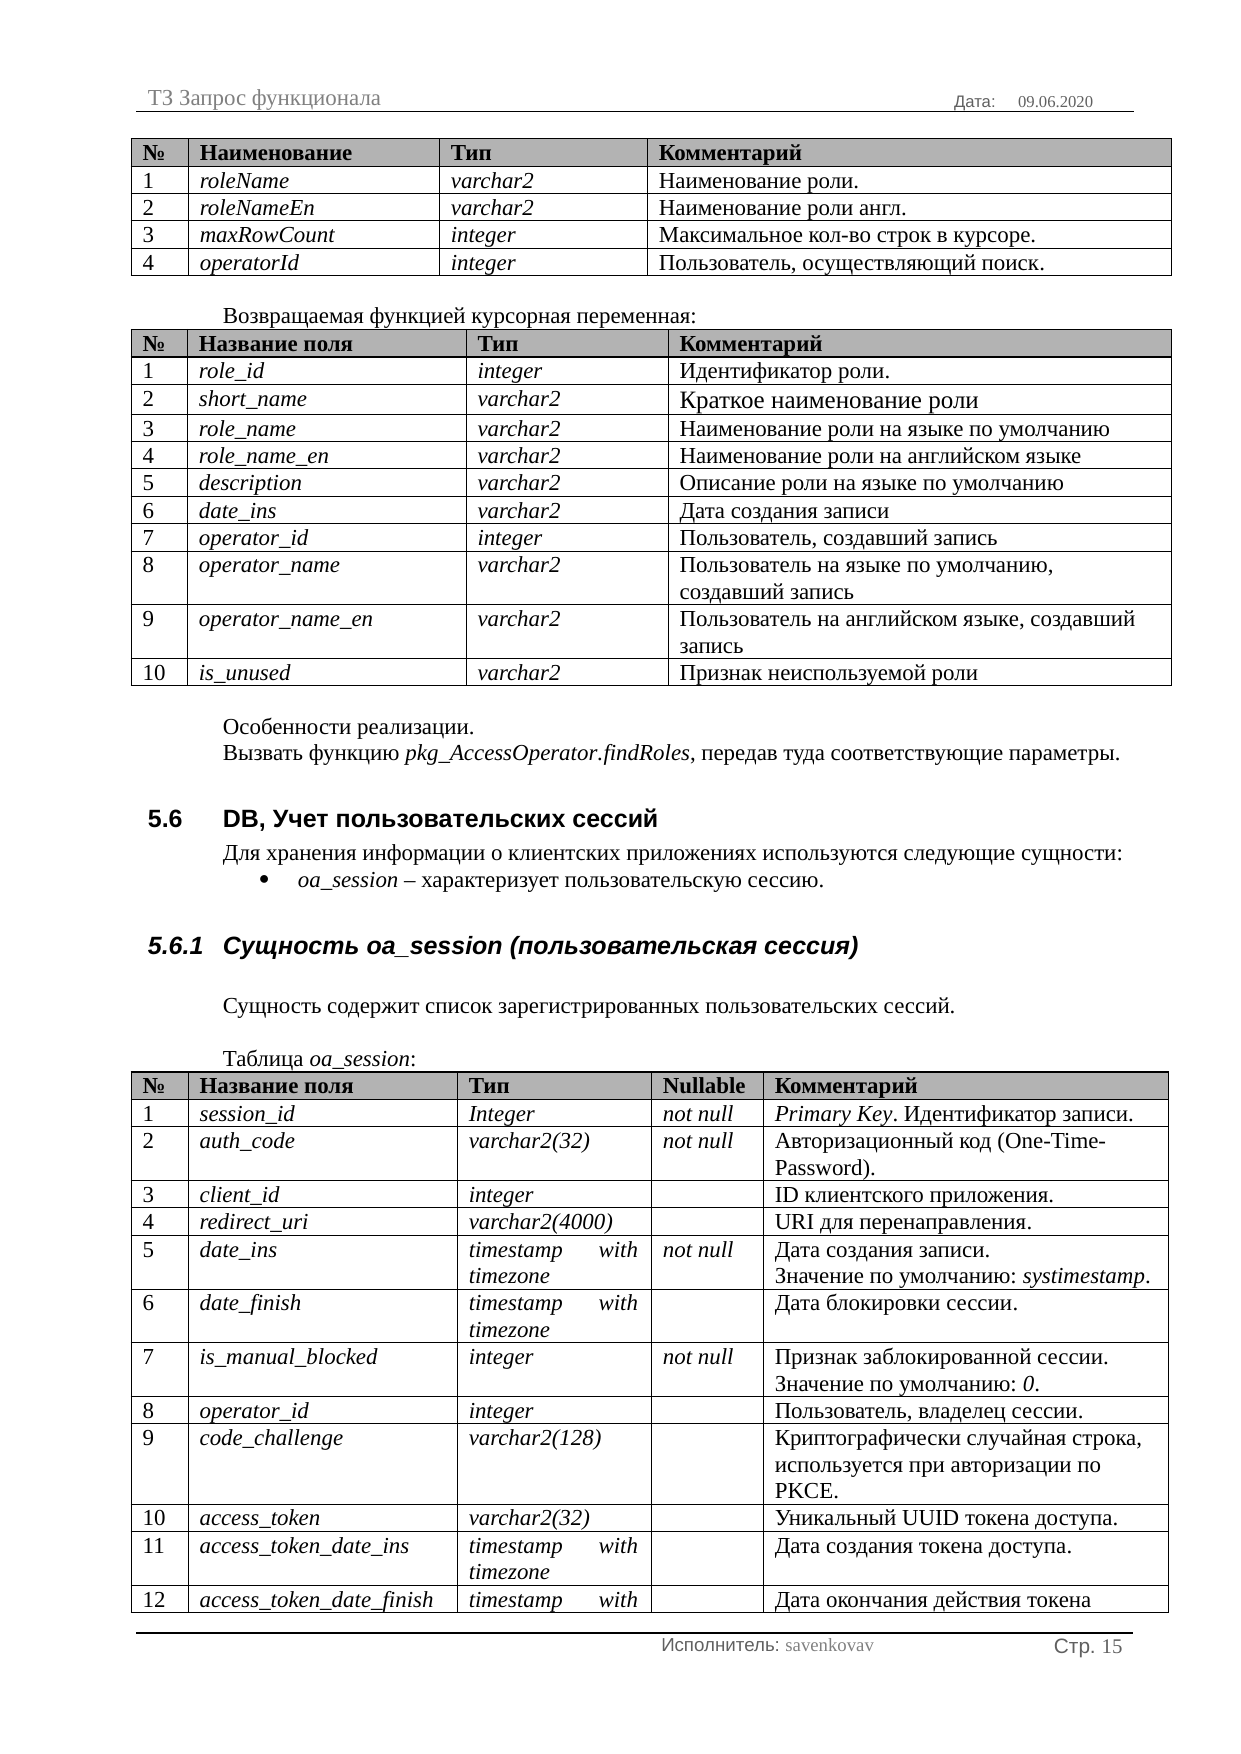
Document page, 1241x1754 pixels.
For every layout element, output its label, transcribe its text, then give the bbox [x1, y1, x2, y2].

table_cell timestamp with timezone [458, 1532, 651, 1584]
table_cell Дата создания записи [669, 497, 1171, 523]
table_cell Наименование роли. [648, 167, 1171, 193]
table_cell is_unused [188, 659, 466, 685]
list oa_session – характеризует пользовательскую сессию. [260, 866, 1152, 892]
table_cell Описание роли на языке по умолчанию [669, 469, 1171, 496]
table_cell Уникальный UUID токена доступа. [764, 1505, 1168, 1531]
table_cell redirect_uri [189, 1208, 457, 1235]
table_cell 11 [132, 1532, 188, 1584]
table_cell not null [652, 1236, 763, 1288]
table_cell varchar2(128) [458, 1424, 651, 1503]
table_cell is_manual_blocked [189, 1343, 457, 1396]
subtitle DB, Учет пользовательских сессий [148, 804, 1152, 833]
text Вызвать функцию pkg_AccessOperator.findRoles, передав туда соответствующие параметры. [223, 739, 1152, 766]
table_cell Дата окончания действия токена [764, 1586, 1168, 1612]
table_cell auth_code [189, 1127, 457, 1180]
table_cell timestamp with timezone [458, 1290, 651, 1342]
table_cell 6 [132, 1290, 188, 1342]
text Для хранения информации о клиентских приложениях используются следующие сущности: [223, 839, 1152, 866]
table_cell integer [440, 221, 647, 248]
table_cell 6 [132, 497, 187, 523]
table_cell varchar2(32) [458, 1505, 651, 1531]
table_cell operator_name_en [188, 605, 466, 658]
table_cell timestamp with [458, 1586, 651, 1612]
table_cell 5 [132, 1236, 188, 1288]
table_cell varchar2 [467, 385, 668, 413]
table_cell URI для перенаправления. [764, 1208, 1168, 1235]
table_cell code_challenge [189, 1424, 457, 1503]
table_cell [652, 1397, 763, 1423]
table_cell Пользователь, владелец сессии. [764, 1397, 1168, 1423]
table_cell Дата создания токена доступа. [764, 1532, 1168, 1584]
table_cell 4 [132, 442, 187, 468]
table_cell varchar2 [440, 167, 647, 193]
table_cell 2 [132, 1127, 188, 1180]
table_cell roleName [189, 167, 439, 193]
table_cell integer [467, 358, 668, 384]
table_cell [652, 1424, 763, 1503]
table_cell 9 [132, 605, 187, 658]
table_cell role_id [188, 358, 466, 384]
table_cell 1 [132, 1100, 188, 1126]
table_cell 5 [132, 469, 187, 496]
table_cell description [188, 469, 466, 496]
table_header Комментарий [648, 139, 1171, 166]
table_cell timestamp with timezone [458, 1236, 651, 1288]
table_cell not null [652, 1343, 763, 1396]
table_cell Максимальное кол-во строк в курсоре. [648, 221, 1171, 248]
table_cell varchar2 [467, 659, 668, 685]
table_cell [652, 1181, 763, 1207]
table_cell 2 [132, 194, 188, 220]
table_cell operator_name [188, 552, 466, 604]
table_cell maxRowCount [189, 221, 439, 248]
table_cell Наименование роли на языке по умолчанию [669, 415, 1171, 441]
text Особенности реализации. [223, 713, 1152, 739]
table_header Наименование [189, 139, 439, 166]
table_cell varchar2 [467, 415, 668, 441]
table_cell [652, 1290, 763, 1342]
table_cell date_ins [189, 1236, 457, 1288]
table_header Название поля [189, 1073, 457, 1099]
table_cell 3 [132, 1181, 188, 1207]
table_cell Integer [458, 1100, 651, 1126]
table_cell access_token_date_ins [189, 1532, 457, 1584]
table_cell Признак неиспользуемой роли [669, 659, 1171, 685]
table_cell 12 [132, 1586, 188, 1612]
subtitle Сущность oa_session (пользовательская сессия) [148, 931, 1152, 960]
table_cell 1 [132, 167, 188, 193]
table_cell Пользователь на английском языке, создавший запись [669, 605, 1171, 658]
table_cell 8 [132, 552, 187, 604]
table_cell varchar2 [467, 497, 668, 523]
table_cell 3 [132, 415, 187, 441]
table_header № [132, 139, 188, 166]
table_header Nullable [652, 1073, 763, 1099]
table_cell varchar2 [440, 194, 647, 220]
table_cell Наименование роли на английском языке [669, 442, 1171, 468]
table_cell not null [652, 1127, 763, 1180]
table_header № [132, 330, 187, 356]
table_cell [652, 1586, 763, 1612]
table_cell role_name_en [188, 442, 466, 468]
table_cell varchar2 [467, 552, 668, 604]
table_cell integer [458, 1343, 651, 1396]
table_header № [132, 1073, 188, 1099]
table_cell 2 [132, 385, 187, 413]
table_cell 3 [132, 221, 188, 248]
table_cell 9 [132, 1424, 188, 1503]
table_cell 7 [132, 1343, 188, 1396]
table_cell [652, 1208, 763, 1235]
table_header Тип [440, 139, 647, 166]
table_cell Дата блокировки сессии. [764, 1290, 1168, 1342]
table_cell 10 [132, 1505, 188, 1531]
table_cell date_finish [189, 1290, 457, 1342]
table_cell varchar2(4000) [458, 1208, 651, 1235]
text Сущность содержит список зарегистрированных пользовательских сессий. [223, 992, 1152, 1019]
table_cell session_id [189, 1100, 457, 1126]
table_cell access_token [189, 1505, 457, 1531]
table_cell 4 [132, 249, 188, 275]
table_header Комментарий [764, 1073, 1168, 1099]
table_header Комментарий [669, 330, 1171, 356]
table_cell operator_id [188, 524, 466, 551]
table_cell Авторизационный код (One-Time-Password). [764, 1127, 1168, 1180]
table_cell role_name [188, 415, 466, 441]
table_cell integer [458, 1181, 651, 1207]
table_cell Primary Key. Идентификатор записи. [764, 1100, 1168, 1126]
table_cell operatorId [189, 249, 439, 275]
table_cell Пользователь, осуществляющий поиск. [648, 249, 1171, 275]
table_cell Признак заблокированной сессии. Значение по умолчанию: 0. [764, 1343, 1168, 1396]
table_cell Идентификатор роли. [669, 358, 1171, 384]
table_cell varchar2(32) [458, 1127, 651, 1180]
table_cell Криптографически случайная строка, используется при авторизации по PKCE. [764, 1424, 1168, 1503]
table_cell short_name [188, 385, 466, 413]
table_cell 8 [132, 1397, 188, 1423]
table_cell [652, 1505, 763, 1531]
table_header Тип [458, 1073, 651, 1099]
table_cell integer [458, 1397, 651, 1423]
table_cell Пользователь, создавший запись [669, 524, 1171, 551]
table_cell 1 [132, 358, 187, 384]
table_cell client_id [189, 1181, 457, 1207]
table_cell Пользователь на языке по умолчанию, создавший запись [669, 552, 1171, 604]
table_cell ID клиентского приложения. [764, 1181, 1168, 1207]
table_cell roleNameEn [189, 194, 439, 220]
table_cell Наименование роли англ. [648, 194, 1171, 220]
table_cell Краткое наименование роли [669, 385, 1171, 413]
text Возвращаемая функцией курсорная переменная: [223, 303, 1152, 329]
table_cell 4 [132, 1208, 188, 1235]
table_cell date_ins [188, 497, 466, 523]
table_cell operator_id [189, 1397, 457, 1423]
table_cell [652, 1532, 763, 1584]
table_cell varchar2 [467, 442, 668, 468]
table_header Название поля [188, 330, 466, 356]
table_cell Дата создания записи. Значение по умолчанию: systimestamp. [764, 1236, 1168, 1288]
table_cell access_token_date_finish [189, 1586, 457, 1612]
table_cell varchar2 [467, 469, 668, 496]
text Таблица oa_session: [223, 1045, 1152, 1071]
table_cell integer [467, 524, 668, 551]
table_cell not null [652, 1100, 763, 1126]
table_cell 7 [132, 524, 187, 551]
table_cell varchar2 [467, 605, 668, 658]
table_header Тип [467, 330, 668, 356]
table_cell integer [440, 249, 647, 275]
table_cell 10 [132, 659, 187, 685]
